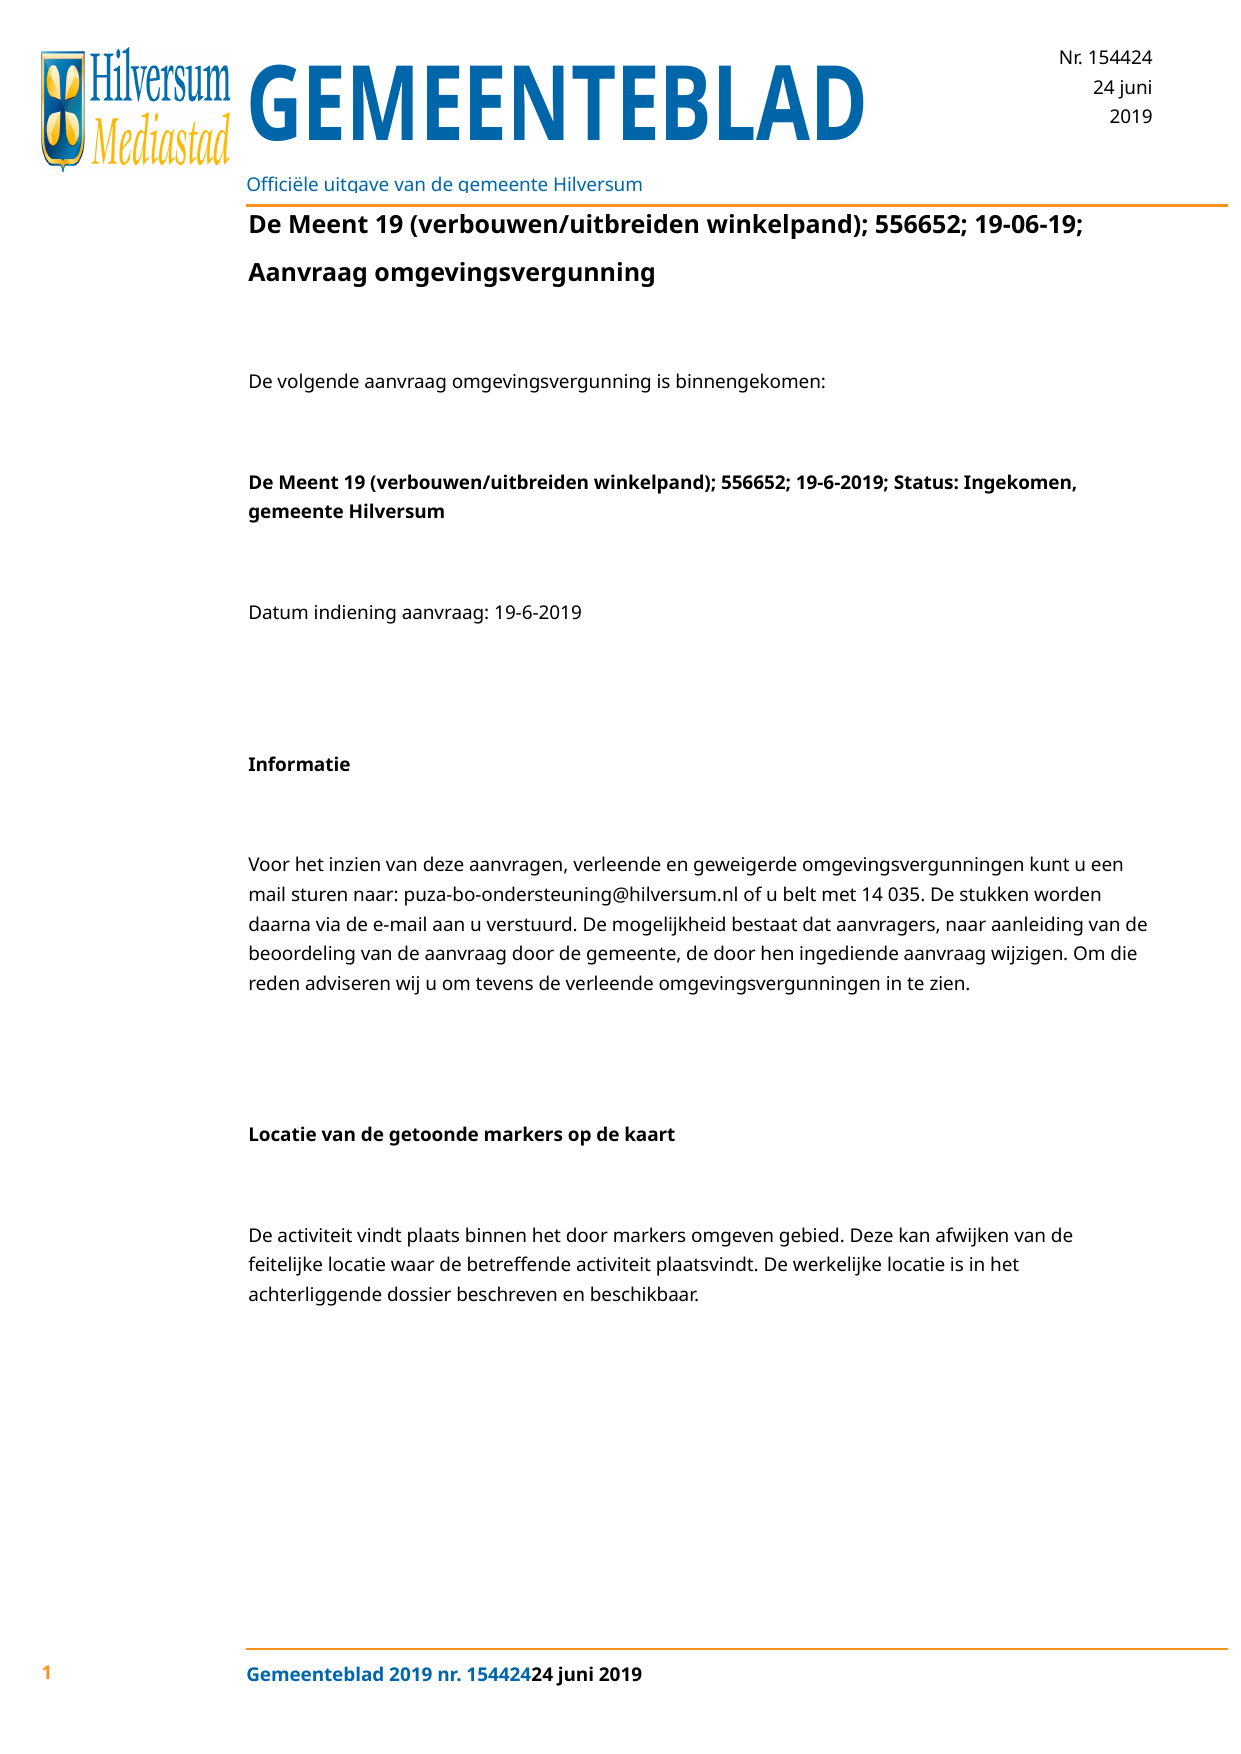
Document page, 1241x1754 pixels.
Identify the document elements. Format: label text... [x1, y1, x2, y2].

text Informatie [248, 751, 1152, 777]
text De activiteit vindt plaats binnen het door markers omgeven gebied. Deze kan afwijken van de feitelijke locatie waar de betreffende activiteit plaatsvindt. De werkelijke locatie is in het achterliggende dossier beschreven en beschikbaar. [248, 1222, 1152, 1307]
text Voor het inzien van deze aanvragen, verleende en geweigerde omgevingsvergunningen kunt u een mail sturen naar: puza-bo-ondersteuning@hilversum.nl of u belt met 14 035. De stukken worden daarna via de e-mail aan u verstuurd. De mogelijkheid bestaat dat aanvragers, naar aanleiding van de beoordeling van de aanvraag door de gemeente, de door hen ingediende aanvraag wijzigen. Om die reden adviseren wij u om tevens de verleende omgevingsvergunningen in te zien. [248, 852, 1152, 996]
text Locatie van de getoonde markers op de kaart [248, 1121, 1152, 1147]
picture [41, 47, 231, 172]
text Datum indiening aanvraag: 19-6-2019 [248, 599, 1152, 625]
text De Meent 19 (verbouwen/uitbreiden winkelpand); 556652; 19-6-2019; Status: Ingekomen, gemeente Hilversum [248, 469, 1152, 524]
text De volgende aanvraag omgevingsvergunning is binnengekomen: [248, 368, 1152, 394]
text De Meent 19 (verbouwen/uitbreiden winkelpand); 556652; 19-06-19; Aanvraag omgevingsvergunning [248, 207, 1152, 288]
